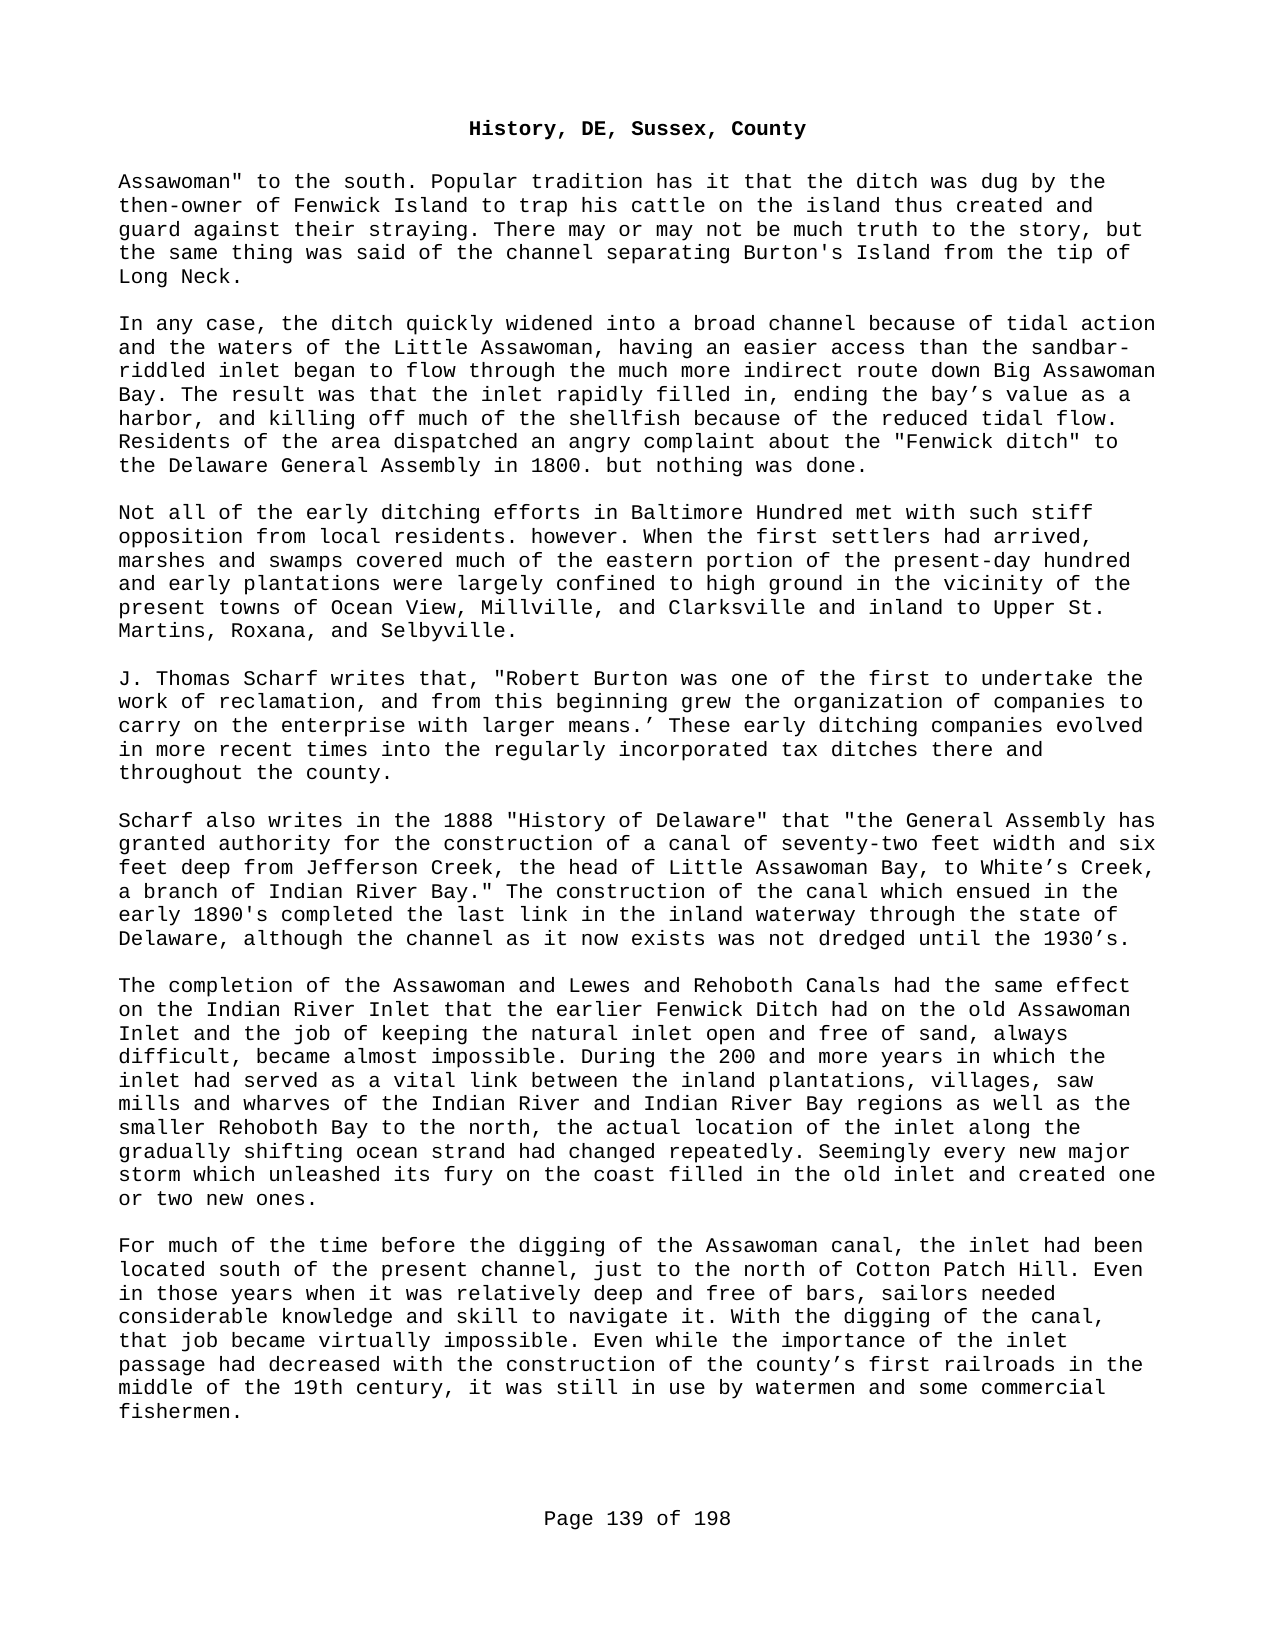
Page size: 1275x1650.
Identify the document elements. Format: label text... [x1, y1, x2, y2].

text Assawoman" to the south. Popular tradition has it that the ditch was dug by the then-owner of Fenwick Island to trap his cattle on the island thus created and guard against their straying. There may or may not be much truth to the story, but the same thing was said of the channel separating Burton's Island from the tip of Long Neck. [118, 171, 1157, 289]
text J. Thomas Scharf writes that, "Robert Burton was one of the first to undertake the work of reclamation, and from this beginning grew the organization of companies to carry on the enterprise with larger means.’ These early ditching companies evolved in more recent times into the regularly incorporated tax ditches there and throughout the county. [118, 668, 1157, 786]
text In any case, the ditch quickly widened into a broad channel because of tidal action and the waters of the Little Assawoman, having an easier access than the sandbar-riddled inlet began to flow through the much more indirect route down Big Assawoman Bay. The result was that the inlet rapidly filled in, ending the bay’s value as a harbor, and killing off much of the shellfish because of the reduced tidal flow. Residents of the area dispatched an angry complaint about the "Fenwick ditch" to the Delaware General Assembly in 1800. but nothing was done. [118, 313, 1157, 479]
text Not all of the early ditching efforts in Baltimore Hundred met with such stiff opposition from local residents. however. When the first settlers had arrived, marshes and swamps covered much of the eastern portion of the present-day hundred and early plantations were largely confined to high ground in the vicinity of the present towns of Ocean View, Millville, and Clarksville and inland to Upper St. Martins, Roxana, and Selbyville. [118, 502, 1157, 644]
text For much of the time before the digging of the Assawoman canal, the inlet had been located south of the present channel, just to the north of Cotton Patch Hill. Even in those years when it was relatively deep and free of bars, sailors needed considerable knowledge and skill to navigate it. With the digging of the canal, that job became virtually impossible. Even while the importance of the inlet passage had decreased with the construction of the county’s first railroads in the middle of the 19th century, it was still in use by watermen and some commercial fishermen. [118, 1235, 1157, 1424]
text Scharf also writes in the 1888 "History of Delaware" that "the General Assembly has granted authority for the construction of a canal of seventy-two feet width and six feet deep from Jefferson Creek, the head of Little Assawoman Bay, to White’s Creek, a branch of Indian River Bay." The construction of the canal which ensued in the early 1890's completed the last link in the inland waterway through the state of Delaware, although the channel as it now exists was not dredged until the 1930’s. [118, 810, 1157, 952]
text The completion of the Assawoman and Lewes and Rehoboth Canals had the same effect on the Indian River Inlet that the earlier Fenwick Ditch had on the old Assawoman Inlet and the job of keeping the natural inlet open and free of sand, always difficult, became almost impossible. During the 200 and more years in which the inlet had served as a vital link between the inland plantations, villages, saw mills and wharves of the Indian River and Indian River Bay regions as well as the smaller Rehoboth Bay to the north, the actual location of the inlet along the gradually shifting ocean strand had changed repeatedly. Seemingly every new major storm which unleashed its fury on the coast filled in the old inlet and created one or two new ones. [118, 975, 1157, 1212]
